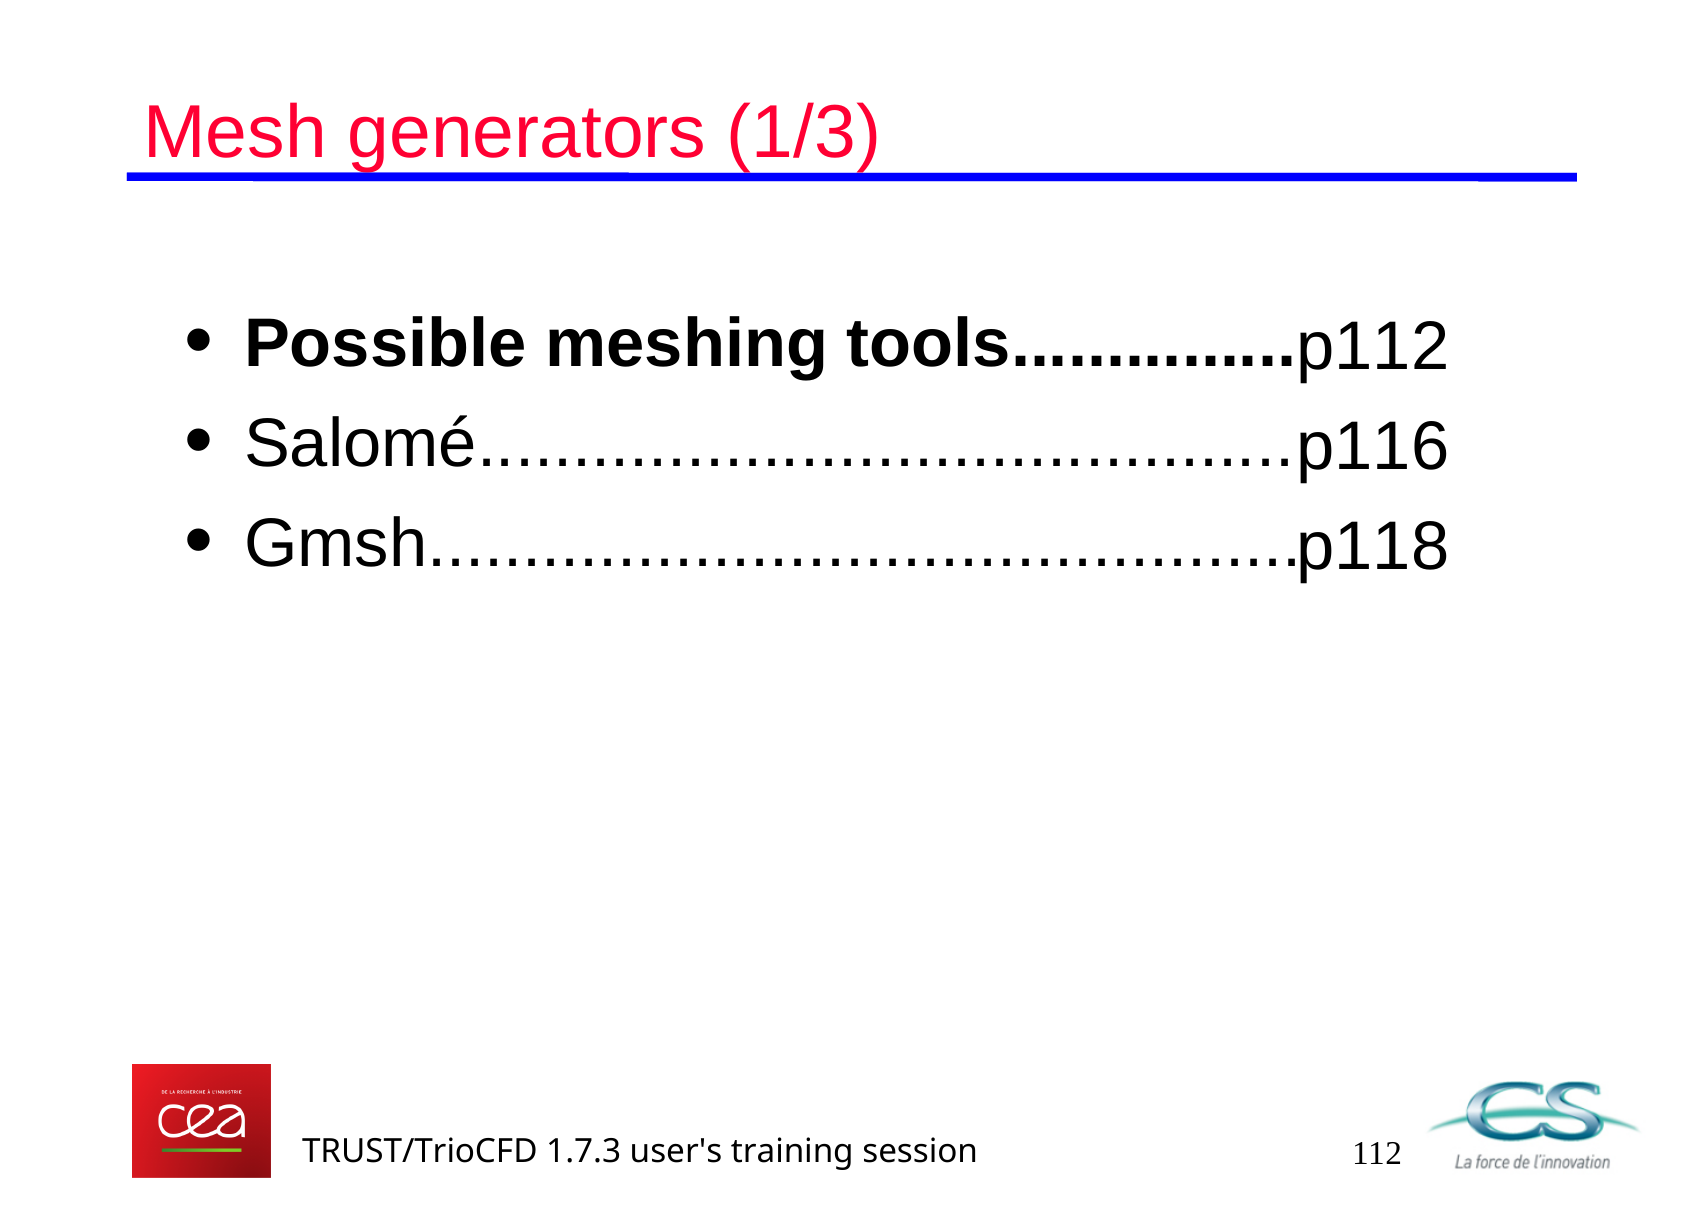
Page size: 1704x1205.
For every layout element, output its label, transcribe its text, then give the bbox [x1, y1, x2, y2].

list p112 p116 p118 [1224, 293, 1492, 911]
picture [132, 1064, 271, 1178]
picture [1423, 1072, 1648, 1179]
list Possible meshing tools............... Salomé........................................... Gmsh.............................................. [169, 290, 1353, 902]
title Mesh generators (1/3) [127, 39, 1661, 215]
